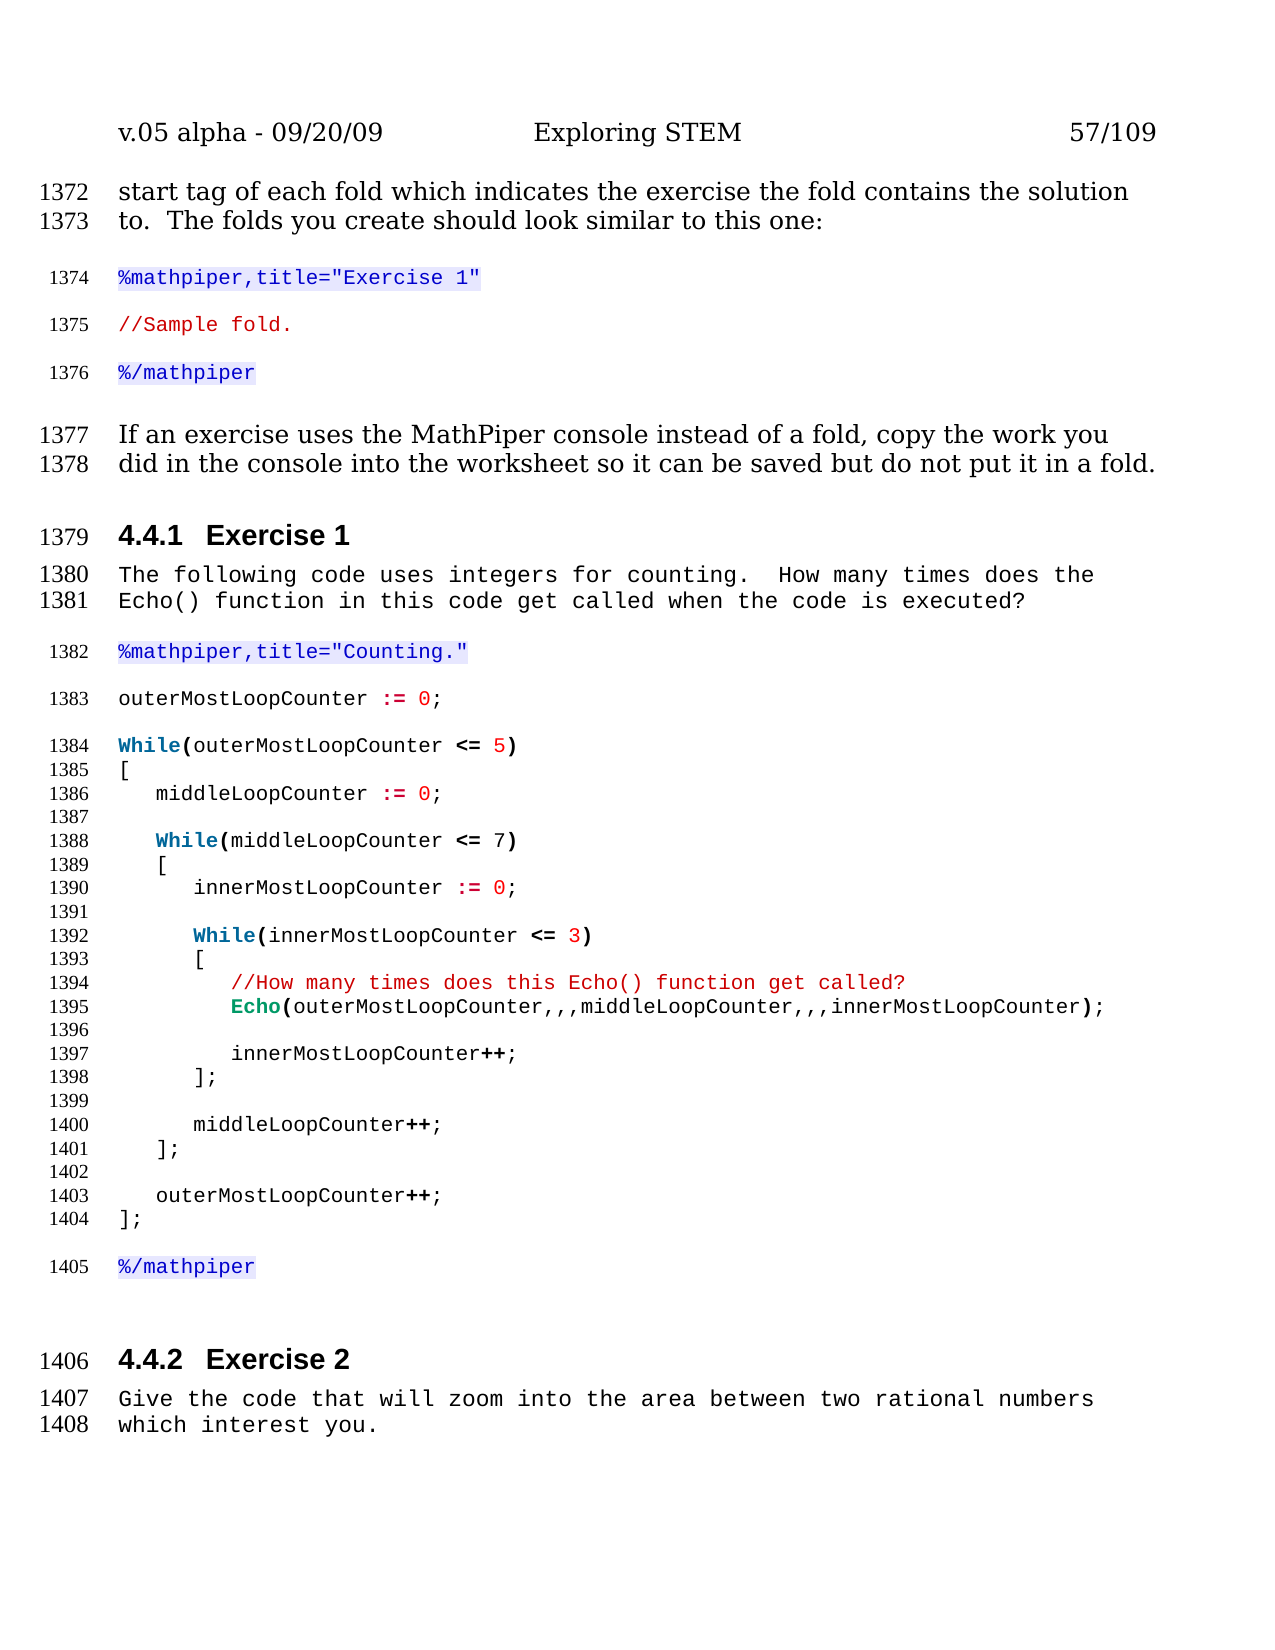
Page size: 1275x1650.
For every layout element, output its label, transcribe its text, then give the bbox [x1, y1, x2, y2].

text //How many times does this Echo() function get called? [118, 972, 1157, 996]
text middleLoopCounter := 0; [118, 783, 1157, 806]
text %mathpiper,title="Counting." [118, 641, 1157, 664]
subtitle Exercise 1 [118, 518, 1157, 551]
text The following code uses integers for counting. How many times does the Echo() function in this code get called when the code is executed? [118, 563, 1157, 615]
text ]; [118, 1137, 1157, 1161]
text %/mathpiper [118, 1256, 1157, 1279]
text ]; [118, 1208, 1157, 1232]
text %mathpiper,title="Exercise 1" [118, 267, 1157, 291]
text outerMostLoopCounter++; [118, 1185, 1157, 1208]
text ]; [118, 1067, 1157, 1090]
text Give the code that will zoom into the area between two rational numbers which interest you. [118, 1387, 1157, 1439]
text While(outerMostLoopCounter <= 5) [118, 736, 1157, 759]
text middleLoopCounter++; [118, 1114, 1157, 1137]
text [ [118, 854, 1157, 877]
text //Sample fold. [118, 314, 1157, 338]
text If an exercise uses the MathPiper console instead of a fold, copy the work you did in the console into the worksheet so it can be saved but do not put it in a fold. [118, 420, 1157, 478]
text While(middleLoopCounter <= 7) [118, 830, 1157, 854]
text innerMostLoopCounter++; [118, 1043, 1157, 1067]
text %/mathpiper [118, 362, 1157, 385]
text Echo(outerMostLoopCounter,,,middleLoopCounter,,,innerMostLoopCounter); [118, 996, 1157, 1019]
text [ [118, 759, 1157, 783]
subtitle Exercise 2 [118, 1342, 1157, 1375]
text [ [118, 948, 1157, 972]
text While(innerMostLoopCounter <= 3) [118, 925, 1157, 948]
text start tag of each fold which indicates the exercise the fold contains the solution to. The folds you create should look similar to this one: [118, 177, 1157, 235]
text outerMostLoopCounter := 0; [118, 688, 1157, 712]
text innerMostLoopCounter := 0; [118, 877, 1157, 901]
